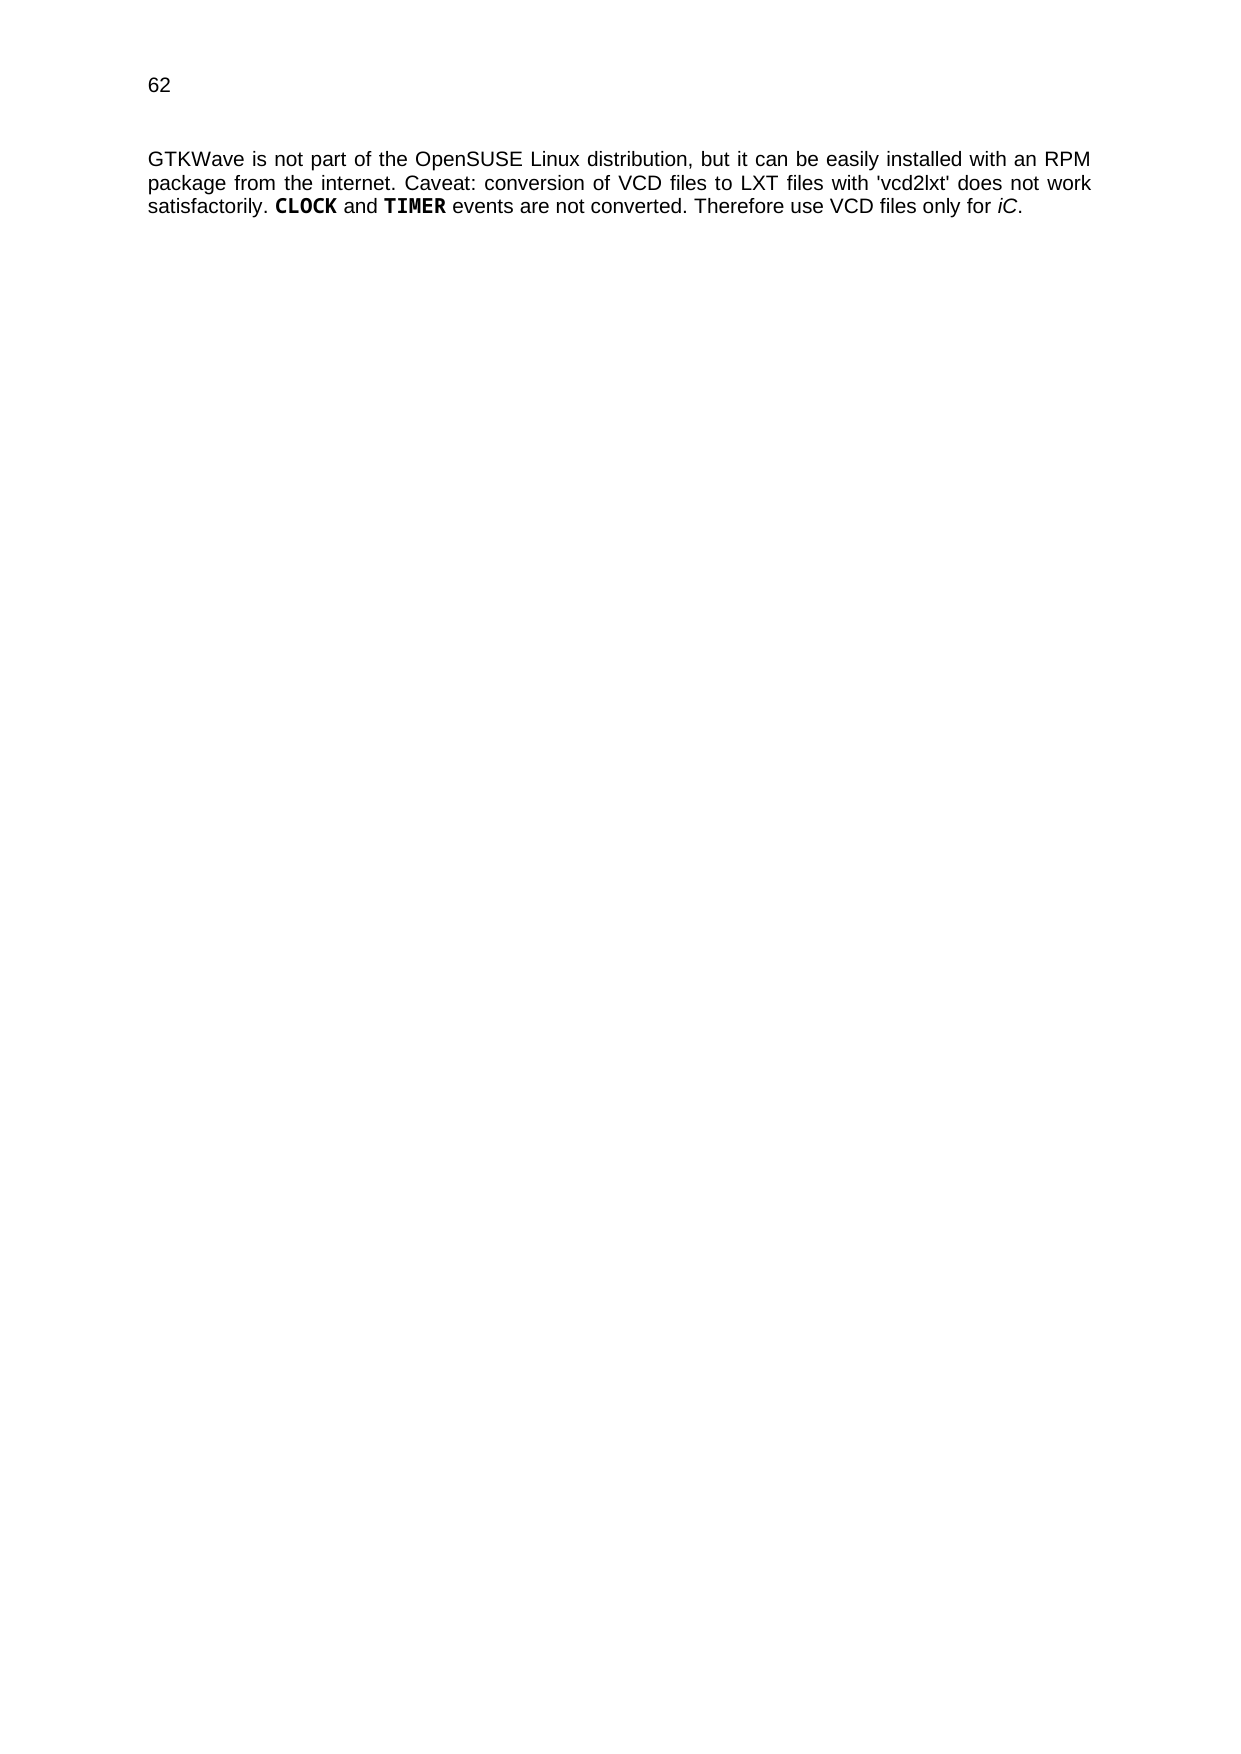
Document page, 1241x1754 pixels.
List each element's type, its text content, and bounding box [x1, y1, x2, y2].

text GTKWave is not part of the OpenSUSE Linux distribution, but it can be easily installed with an RPM package from the internet. Caveat: conversion of VCD files to LXT files with 'vcd2lxt' does not work satisfactorily. CLOCK and TIMER events are not converted. Therefore use VCD files only for iC. [148, 148, 1092, 219]
